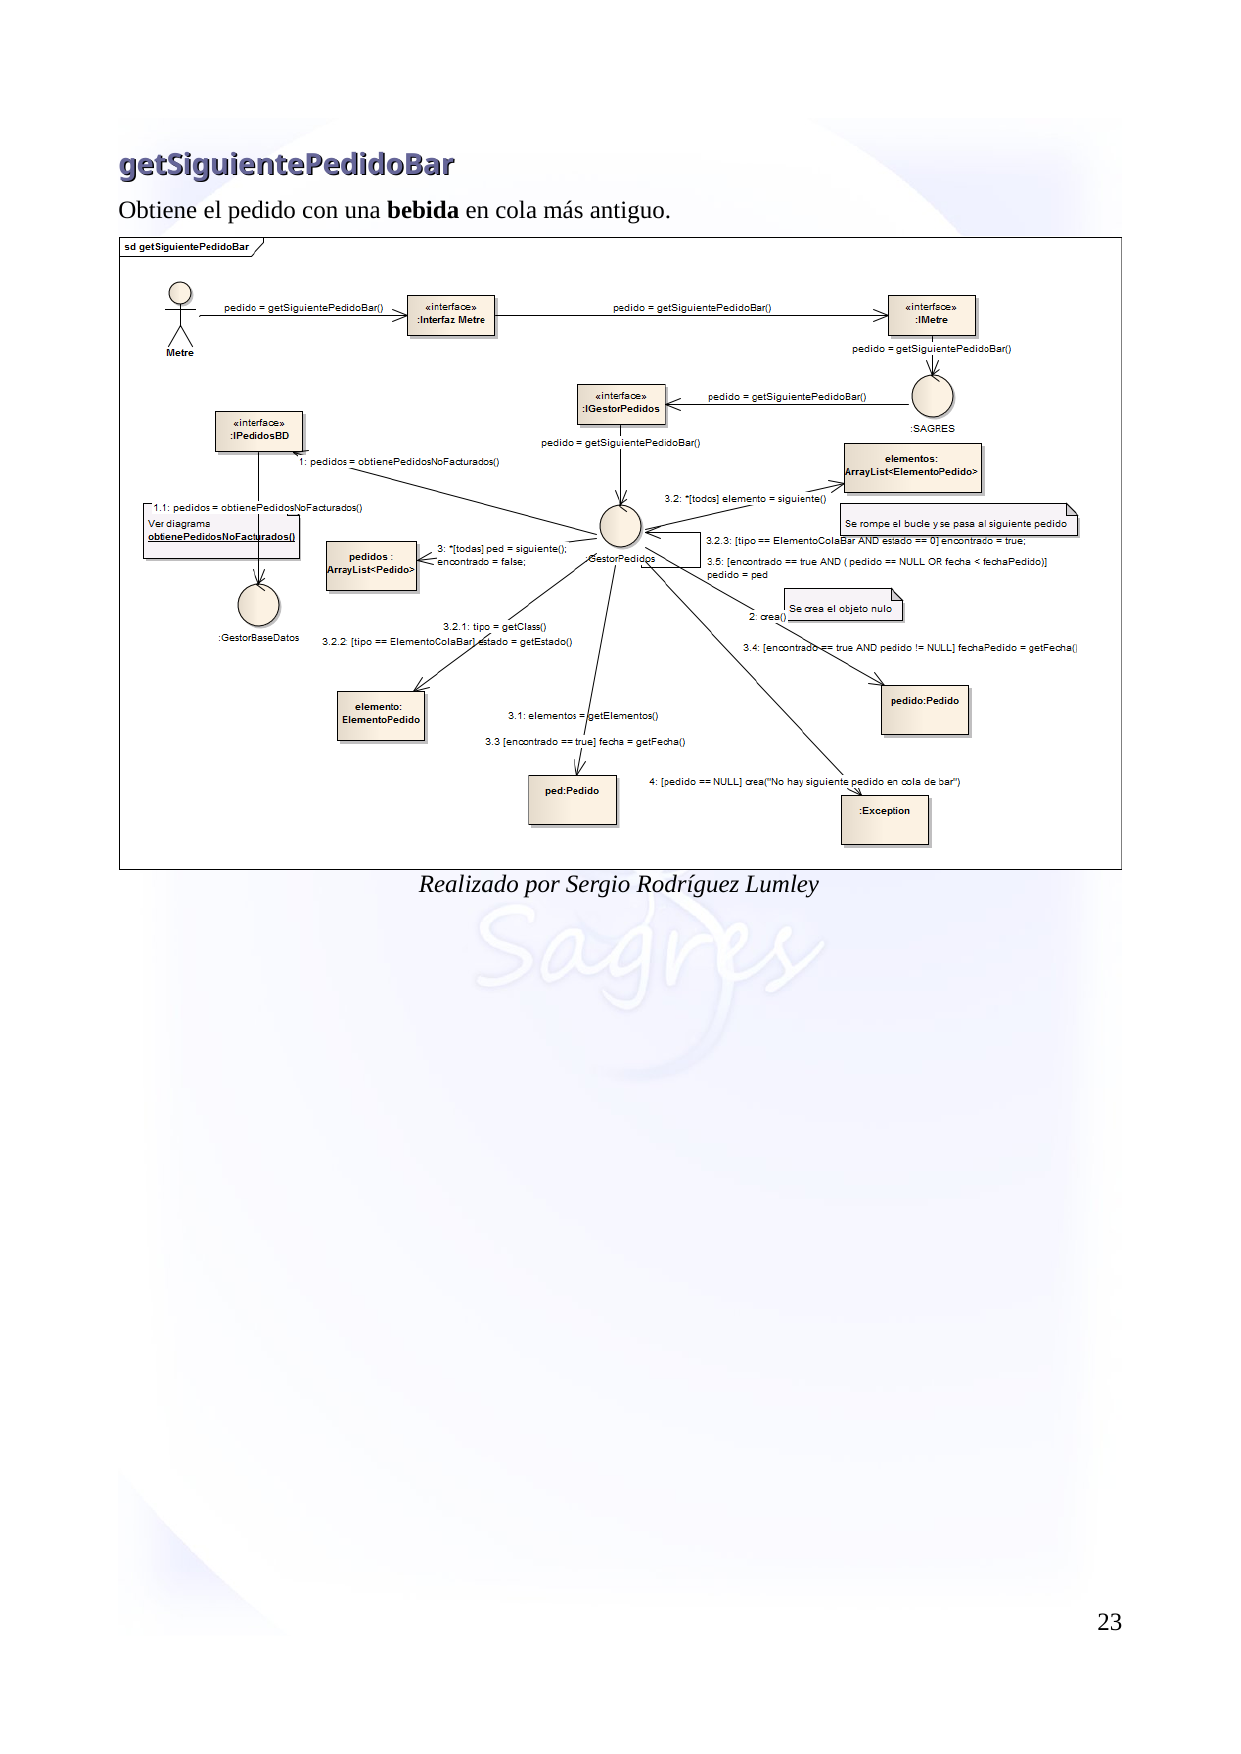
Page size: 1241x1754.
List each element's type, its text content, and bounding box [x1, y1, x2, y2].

text Obtiene el pedido con una bebida en cola más antiguo. [118, 195, 1122, 224]
subtitle getSiguientePedidoBar [118, 143, 1122, 183]
text Realizado por Sergio Rodríguez Lumley [118, 870, 1122, 898]
picture [118, 224, 1122, 870]
picture [118, 183, 1122, 195]
picture [118, 118, 1122, 143]
picture [118, 898, 1122, 1636]
